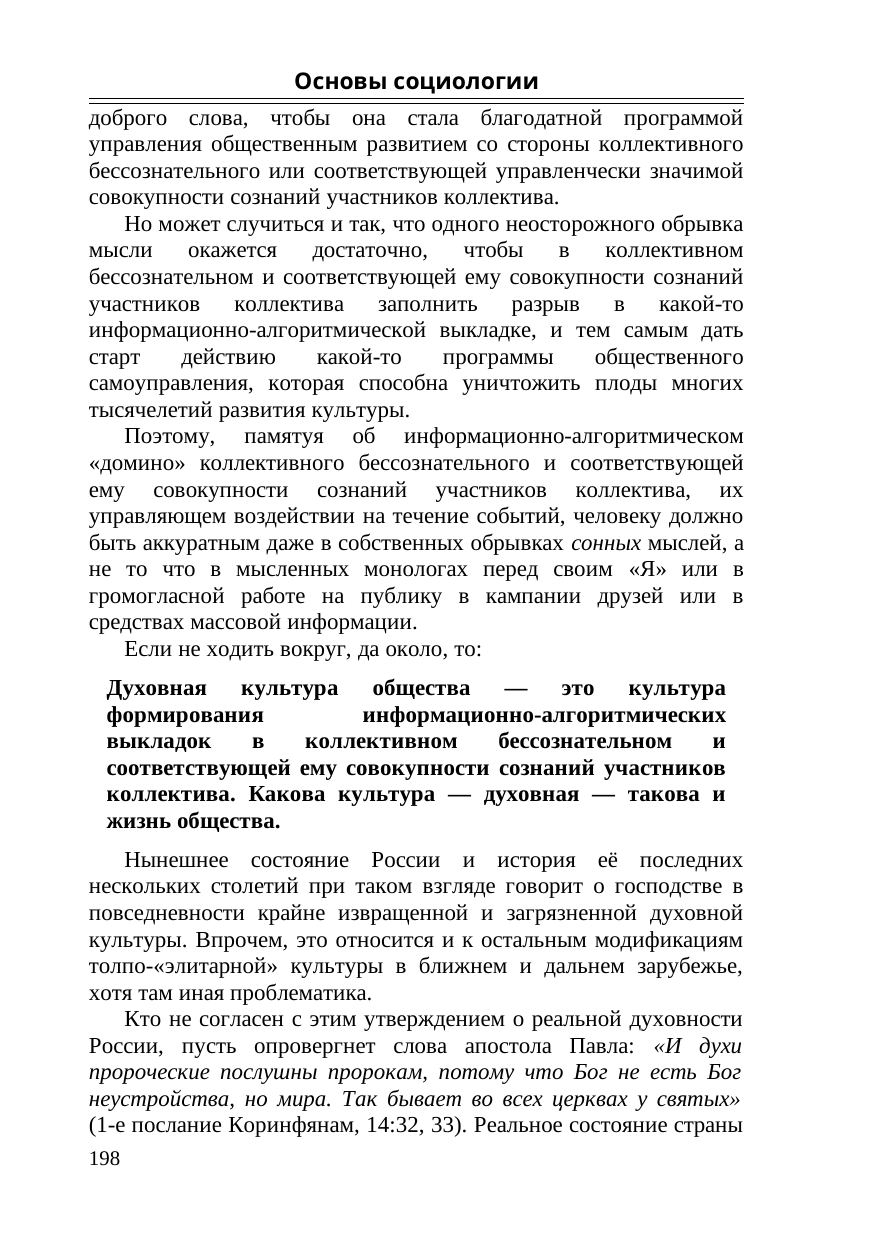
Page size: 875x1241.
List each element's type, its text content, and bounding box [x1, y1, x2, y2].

text Но может случиться и так, что одного неосторожного обрывка мысли окажется достаточно, чтобы в коллективном бессознательном и соответствующей ему совокупности сознаний участников коллектива заполнить разрыв в какой-то информационно-алгоритмической выкладке, и тем самым дать старт действию какой-то программы общественного самоуправления, которая способна уничтожить плоды многих тысячелетий развития культуры. [89, 210, 744, 422]
text Кто не согласен с этим утверждением о реальной духовности России, пусть опровергнет слова апостола Павла: «И духи пророческие послушны пророкам, потому что Бог не есть Бог неустройства, но мира. Так бывает во всех церквах у святых» (1‑е послание Коринфянам, 14:32, 33). Реальное состояние страны [89, 1005, 744, 1138]
text Духовная культура общества — это культура формирования информационно-алгоритмических выкладок в коллективном бессознательном и соответствующей ему совокупности сознаний участников коллектива. Какова культура — духовная — такова и жизнь общества. [106, 674, 726, 833]
text Нынешнее состояние России и история её последних нескольких столетий при таком взгляде говорит о господстве в повседневности крайне извращенной и загрязненной духовной культуры. Впрочем, это относится и к остальным модификациям толпо-«элитарной» культуры в ближнем и дальнем зарубежье, хотя там иная проблематика. [89, 846, 744, 1005]
text Если не ходить вокруг, да около, то: [89, 635, 744, 661]
text Поэтому, памятуя об информационно-алгоритмическом «домино» коллективного бессознательного и соответствующей ему совокупности сознаний участников коллектива, их управляющем воздействии на течение событий, человеку должно быть аккуратным даже в собственных обрывках сонных мыслей, а не то что в мысленных монологах перед своим «Я» или в громогласной работе на публику в кампании друзей или в средствах массовой информации. [89, 422, 744, 635]
text доброго слова, чтобы она стала благодатной программой управления общественным развитием со стороны коллективного бессознательного или соответствующей управленчески значимой совокупности сознаний участников коллектива. [89, 104, 744, 210]
